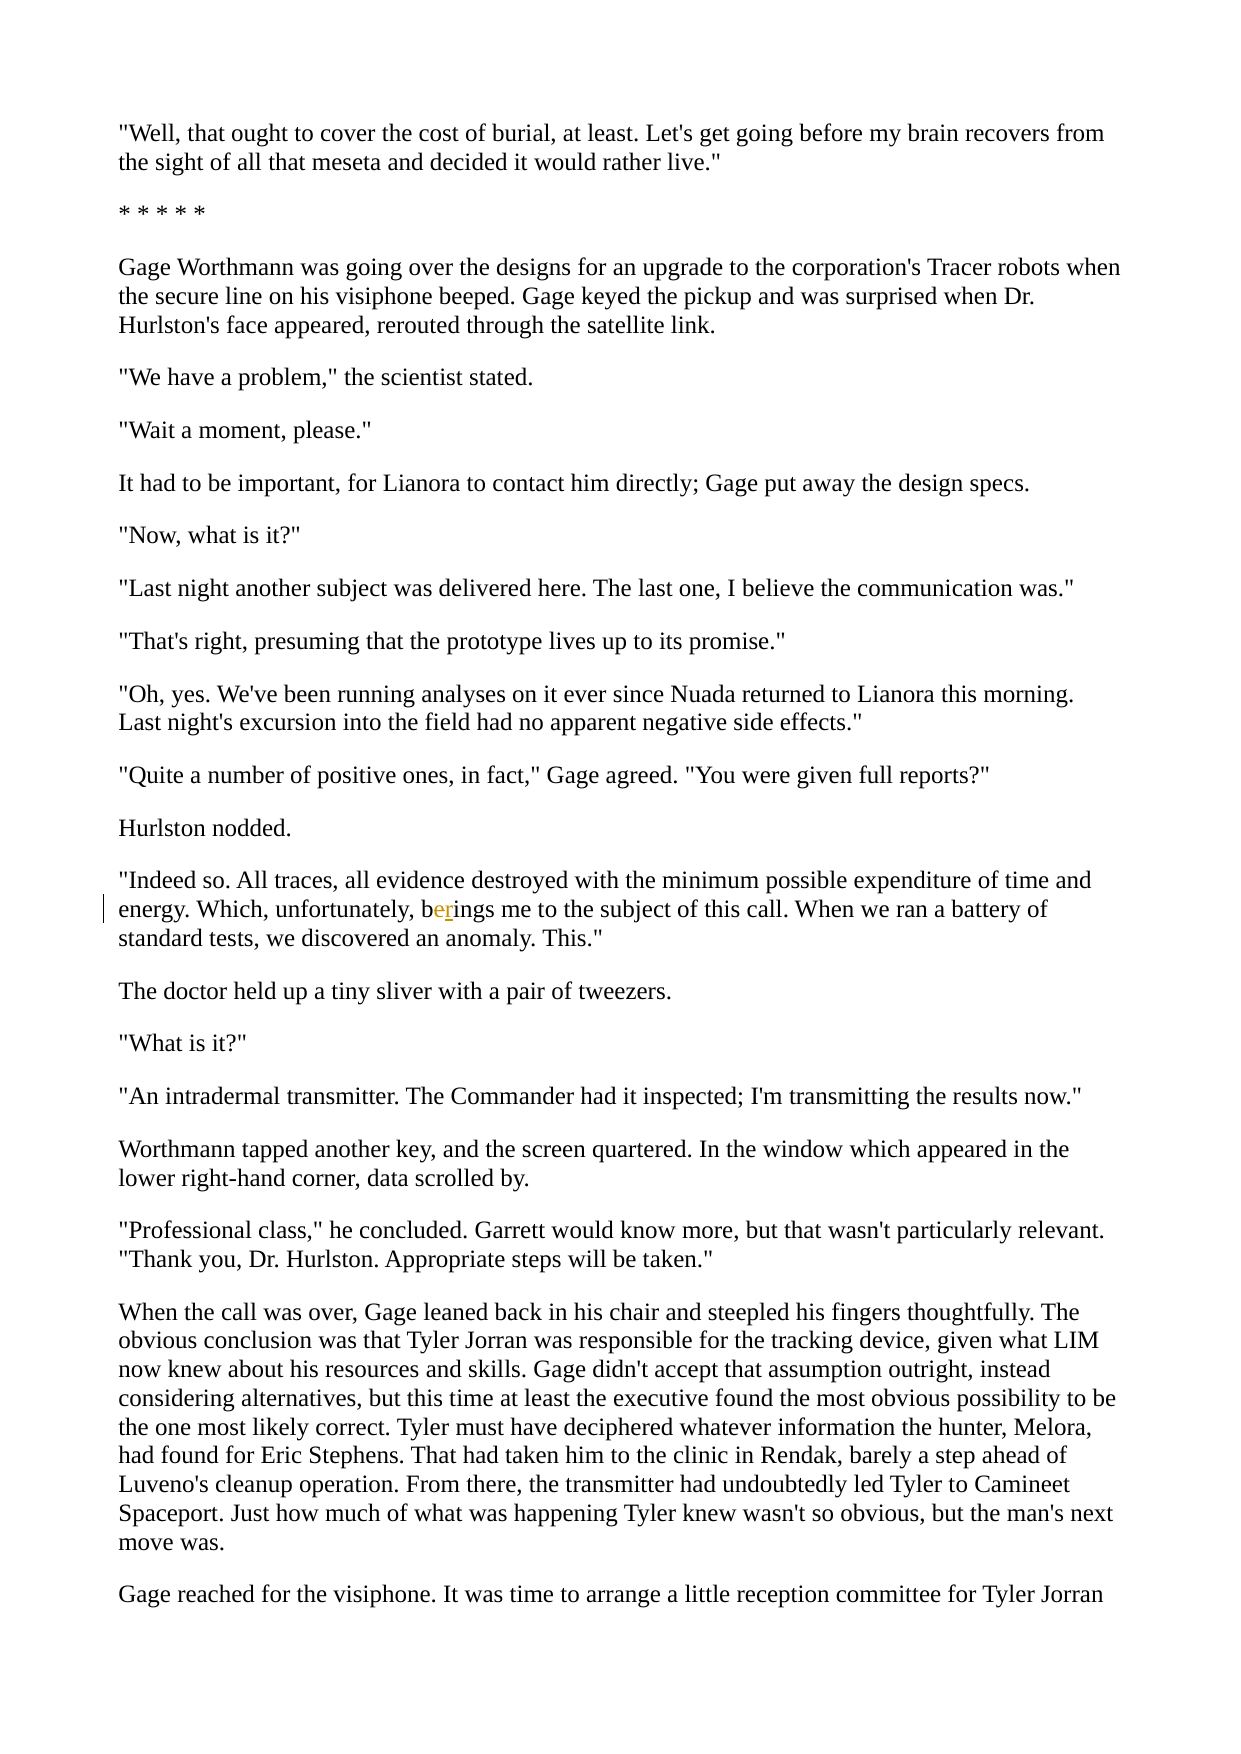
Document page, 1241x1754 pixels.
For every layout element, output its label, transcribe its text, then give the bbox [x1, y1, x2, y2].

text * * * * * [118, 199, 1122, 228]
text Gage reached for the visiphone. It was time to arrange a little reception committee for Tyler Jorran [118, 1579, 1122, 1608]
text "Well, that ought to cover the cost of burial, at least. Let's get going before my brain recovers from the sight of all that meseta and decided it would rather live." [118, 118, 1122, 176]
text Hurlston nodded. [118, 813, 1122, 842]
text "That's right, presuming that the prototype lives up to its promise." [118, 626, 1122, 655]
text Gage Worthmann was going over the designs for an upgrade to the corporation's Tracer robots when the secure line on his visiphone beeped. Gage keyed the pickup and was surprised when Dr. Hurlston's face appeared, rerouted through the satellite link. [118, 252, 1122, 338]
text "Oh, yes. We've been running analyses on it ever since Nuada returned to Lianora this morning. Last night's excursion into the field had no apparent negative side effects." [118, 679, 1122, 736]
text "Professional class," he concluded. Garrett would know more, but that wasn't particularly relevant. "Thank you, Dr. Hurlston. Appropriate steps will be taken." [118, 1215, 1122, 1273]
text "Quite a number of positive ones, in fact," Gage agreed. "You were given full reports?" [118, 760, 1122, 789]
text "Last night another subject was delivered here. The last one, I believe the communication was." [118, 573, 1122, 602]
text "Indeed so. All traces, all evidence destroyed with the minimum possible expenditure of time and energy. Which, unfortunately, brings me to the subject of this call. When we ran a battery of standard tests, we discovered an anomaly. This." [118, 866, 1122, 952]
text When the call was over, Gage leaned back in his chair and steepled his fingers thoughtfully. The obvious conclusion was that Tyler Jorran was responsible for the tracking device, given what LIM now knew about his resources and skills. Gage didn't accept that assumption outright, instead considering alternatives, but this time at least the executive found the most obvious possibility to be the one most likely correct. Tyler must have deciphered whatever information the hunter, Melora, had found for Eric Stephens. That had taken him to the clinic in Rendak, barely a step ahead of Luveno's cleanup operation. From there, the transmitter had undoubtedly led Tyler to Camineet Spaceport. Just how much of what was happening Tyler knew wasn't so obvious, but the man's next move was. [118, 1297, 1122, 1556]
text "Wait a moment, please." [118, 415, 1122, 444]
text "What is it?" [118, 1028, 1122, 1057]
text "We have a problem," the scientist stated. [118, 362, 1122, 391]
text Worthmann tapped another key, and the screen quartered. In the window which appeared in the lower right-hand corner, data scrolled by. [118, 1134, 1122, 1191]
text It had to be important, for Lianora to contact him directly; Gage put away the design specs. [118, 468, 1122, 497]
text "Now, what is it?" [118, 521, 1122, 549]
text The doctor held up a tiny sliver with a pair of tweezers. [118, 976, 1122, 1004]
text "An intradermal transmitter. The Commander had it inspected; I'm transmitting the results now." [118, 1081, 1122, 1110]
